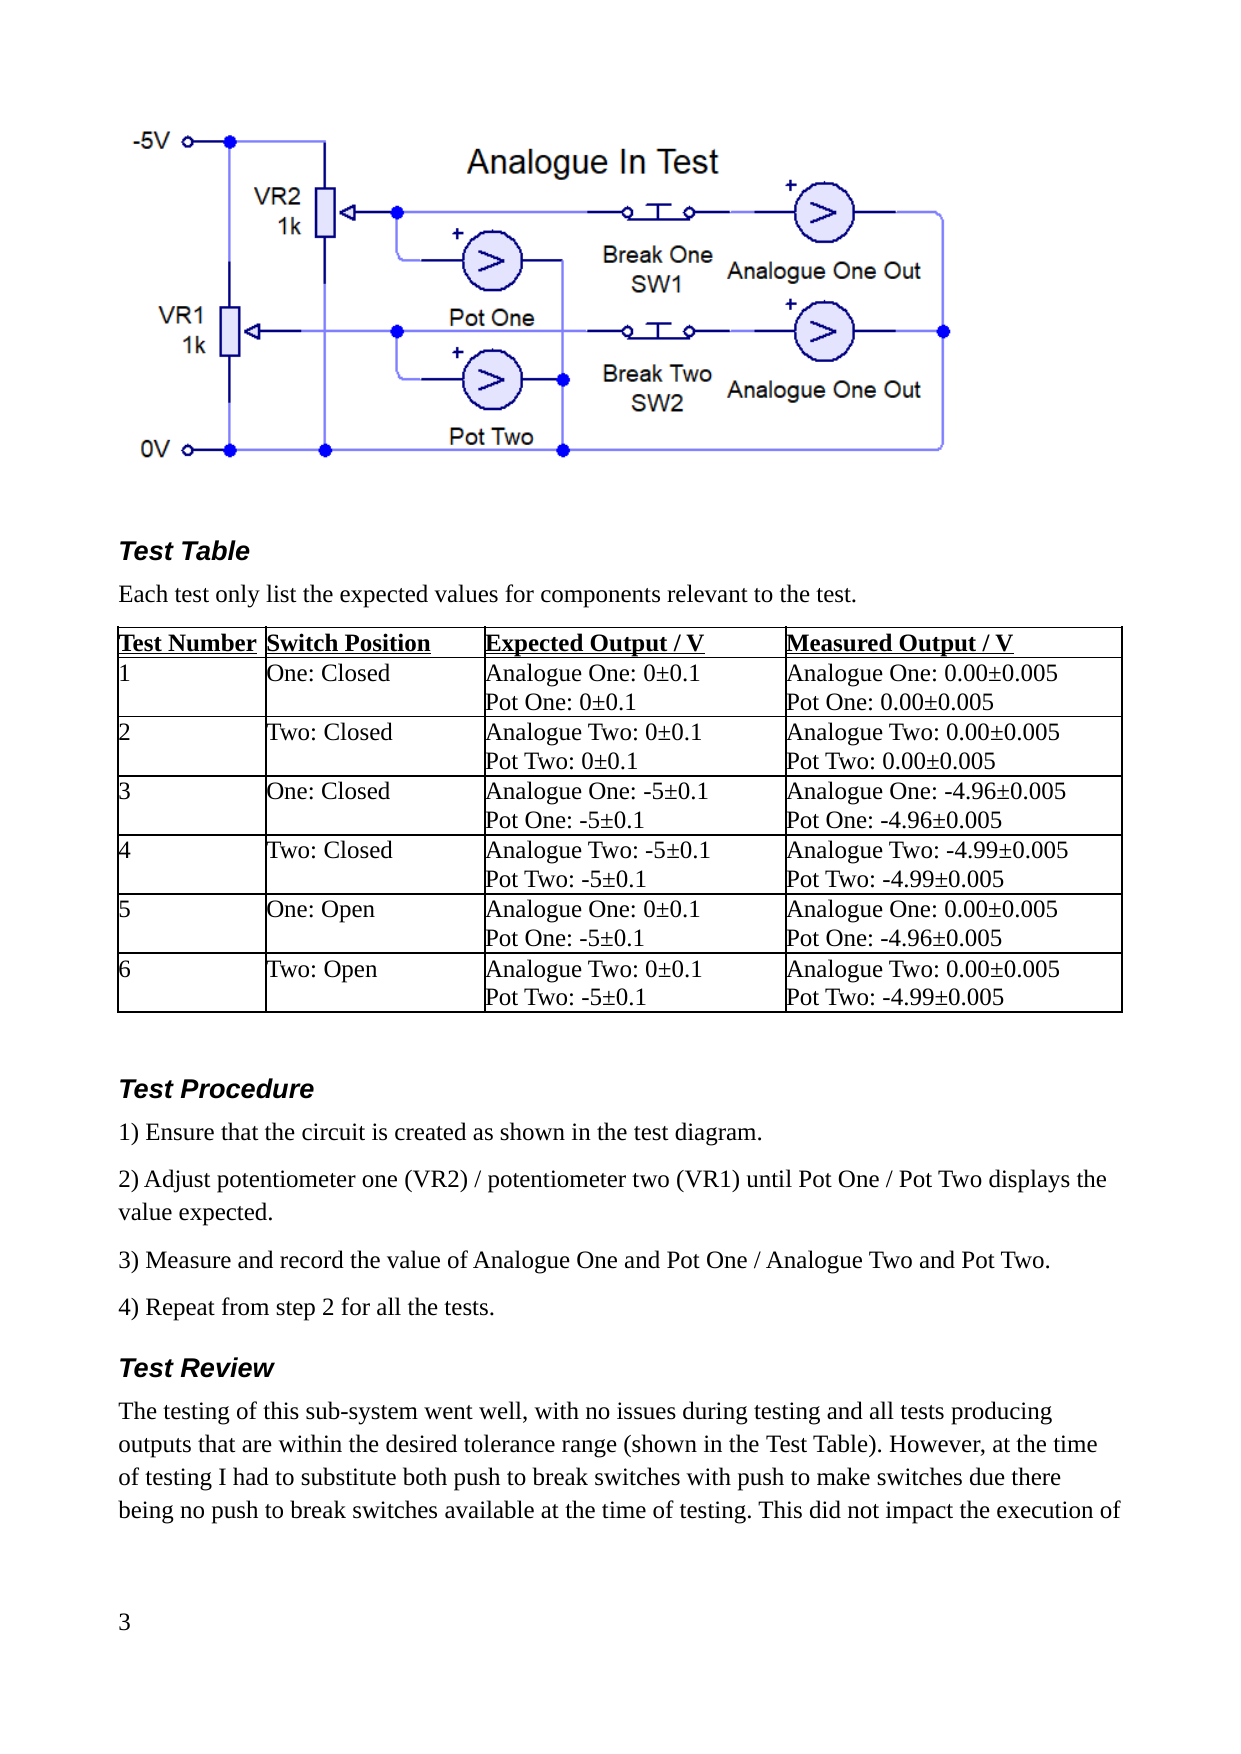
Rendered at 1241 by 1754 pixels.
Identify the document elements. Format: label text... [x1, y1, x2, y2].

table_cell 1 [119, 658, 265, 716]
table_cell 3 [119, 777, 265, 834]
table_cell One: Closed [267, 777, 484, 834]
table_header Expected Output / V [486, 628, 785, 657]
table_cell Analogue Two: 0.00±0.005 Pot Two: 0.00±0.005 [787, 717, 1121, 775]
table_cell Analogue One: 0.00±0.005 Pot One: -4.96±0.005 [787, 895, 1121, 952]
table_cell Analogue Two: 0±0.1 Pot Two: 0±0.1 [486, 717, 785, 775]
table_cell Analogue One: -5±0.1 Pot One: -5±0.1 [486, 777, 785, 834]
table_cell Analogue One: 0±0.1 Pot One: 0±0.1 [486, 658, 785, 716]
table_header Switch Position [267, 628, 484, 657]
table_header Test Number [119, 628, 265, 657]
table_cell Analogue One: -4.96±0.005 Pot One: -4.96±0.005 [787, 777, 1121, 834]
text 2) Adjust potentiometer one (VR2) / potentiometer two (VR1) until Pot One / Pot Two displays the value expected. [118, 1164, 1122, 1226]
table_cell Two: Closed [267, 836, 484, 893]
table_cell Analogue Two: 0±0.1 Pot Two: -5±0.1 [486, 954, 785, 1011]
table_cell Analogue One: 0±0.1 Pot One: -5±0.1 [486, 895, 785, 952]
subtitle Test Review [118, 1352, 1122, 1384]
text 4) Repeat from step 2 for all the tests. [118, 1292, 1122, 1321]
table_cell 6 [119, 954, 265, 1011]
text The testing of this sub-system went well, with no issues during testing and all tests producing outputs that are within the desired tolerance range (shown in the Test Table). However, at the time of testing I had to substitute both push to break switches with push to make switches due there being no push to break switches available at the time of testing. This did not impact the execution of [118, 1396, 1122, 1524]
table_cell Analogue Two: -4.99±0.005 Pot Two: -4.99±0.005 [787, 836, 1121, 893]
picture [118, 118, 959, 471]
table_cell Analogue Two: 0.00±0.005 Pot Two: -4.99±0.005 [787, 954, 1121, 1011]
table_cell 2 [119, 717, 265, 775]
text 3) Measure and record the value of Analogue One and Pot One / Analogue Two and Pot Two. [118, 1245, 1122, 1273]
table_cell One: Open [267, 895, 484, 952]
table_cell Two: Open [267, 954, 484, 1011]
table_cell One: Closed [267, 658, 484, 716]
text 1) Ensure that the circuit is created as shown in the test diagram. [118, 1117, 1122, 1145]
table_cell 5 [119, 895, 265, 952]
subtitle Test Procedure [118, 1073, 1122, 1104]
table_cell Analogue Two: -5±0.1 Pot Two: -5±0.1 [486, 836, 785, 893]
table_cell Analogue One: 0.00±0.005 Pot One: 0.00±0.005 [787, 658, 1121, 716]
subtitle Test Table [118, 535, 1122, 566]
table_cell 4 [119, 836, 265, 893]
table_header Measured Output / V [787, 628, 1121, 657]
table_cell Two: Closed [267, 717, 484, 775]
text Each test only list the expected values for components relevant to the test. [118, 579, 1122, 608]
